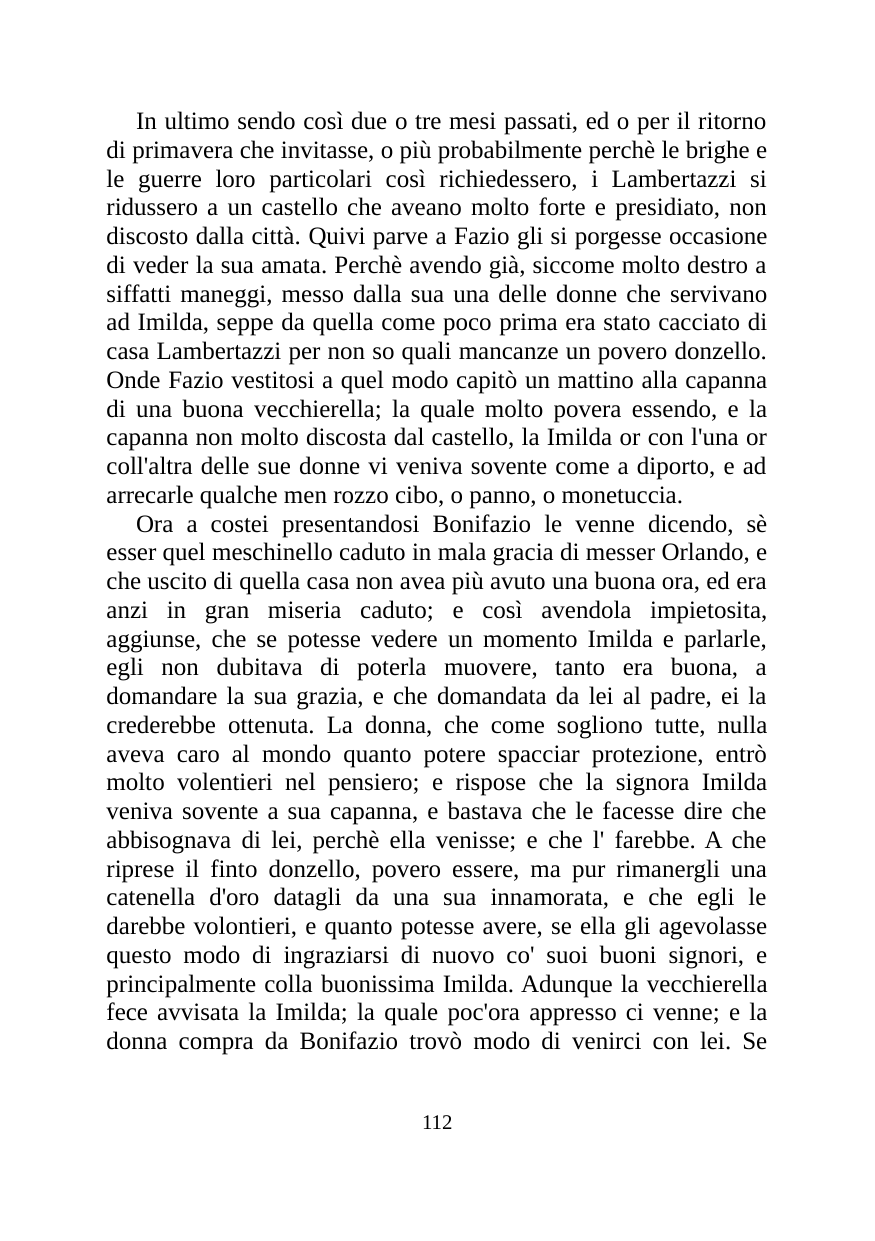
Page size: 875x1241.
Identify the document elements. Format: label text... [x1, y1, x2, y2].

text In ultimo sendo così due o tre mesi passati, ed o per il ritorno di primavera che invitasse, o più probabilmente perchè le brighe e le guerre loro particolari così richiedessero, i Lambertazzi si ridussero a un castello che aveano molto forte e presidiato, non discosto dalla città. Quivi parve a Fazio gli si porgesse occasione di veder la sua amata. Perchè avendo già, siccome molto destro a siffatti maneggi, messo dalla sua una delle donne che servivano ad Imilda, seppe da quella come poco prima era stato cacciato di casa Lambertazzi per non so quali mancanze un povero donzello. Onde Fazio vestitosi a quel modo capitò un mattino alla capanna di una buona vecchierella; la quale molto povera essendo, e la capanna non molto discosta dal castello, la Imilda or con l'una or coll'altra delle sue donne vi veniva sovente come a diporto, e ad arrecarle qualche men rozzo cibo, o panno, o monetuccia. [106, 106, 768, 509]
text Ora a costei presentandosi Bonifazio le venne dicendo, sè esser quel meschinello caduto in mala gracia di messer Orlando, e che uscito di quella casa non avea più avuto una buona ora, ed era anzi in gran miseria caduto; e così avendola impietosita, aggiunse, che se potesse vedere un momento Imilda e parlarle, egli non dubitava di poterla muovere, tanto era buona, a domandare la sua grazia, e che domandata da lei al padre, ei la crederebbe ottenuta. La donna, che come sogliono tutte, nulla aveva caro al mondo quanto potere spacciar protezione, entrò molto volentieri nel pensiero; e rispose che la signora Imilda veniva sovente a sua capanna, e bastava che le facesse dire che abbisognava di lei, perchè ella venisse; e che l' farebbe. A che riprese il finto donzello, povero essere, ma pur rimanergli una catenella d'oro datagli da una sua innamorata, e che egli le darebbe volontieri, e quanto potesse avere, se ella gli agevolasse questo modo di ingraziarsi di nuovo co' suoi buoni signori, e principalmente colla buonissima Imilda. Adunque la vecchierella fece avvisata la Imilda; la quale poc'ora appresso ci venne; e la donna compra da Bonifazio trovò modo di venirci con lei. Se [106, 509, 768, 1055]
